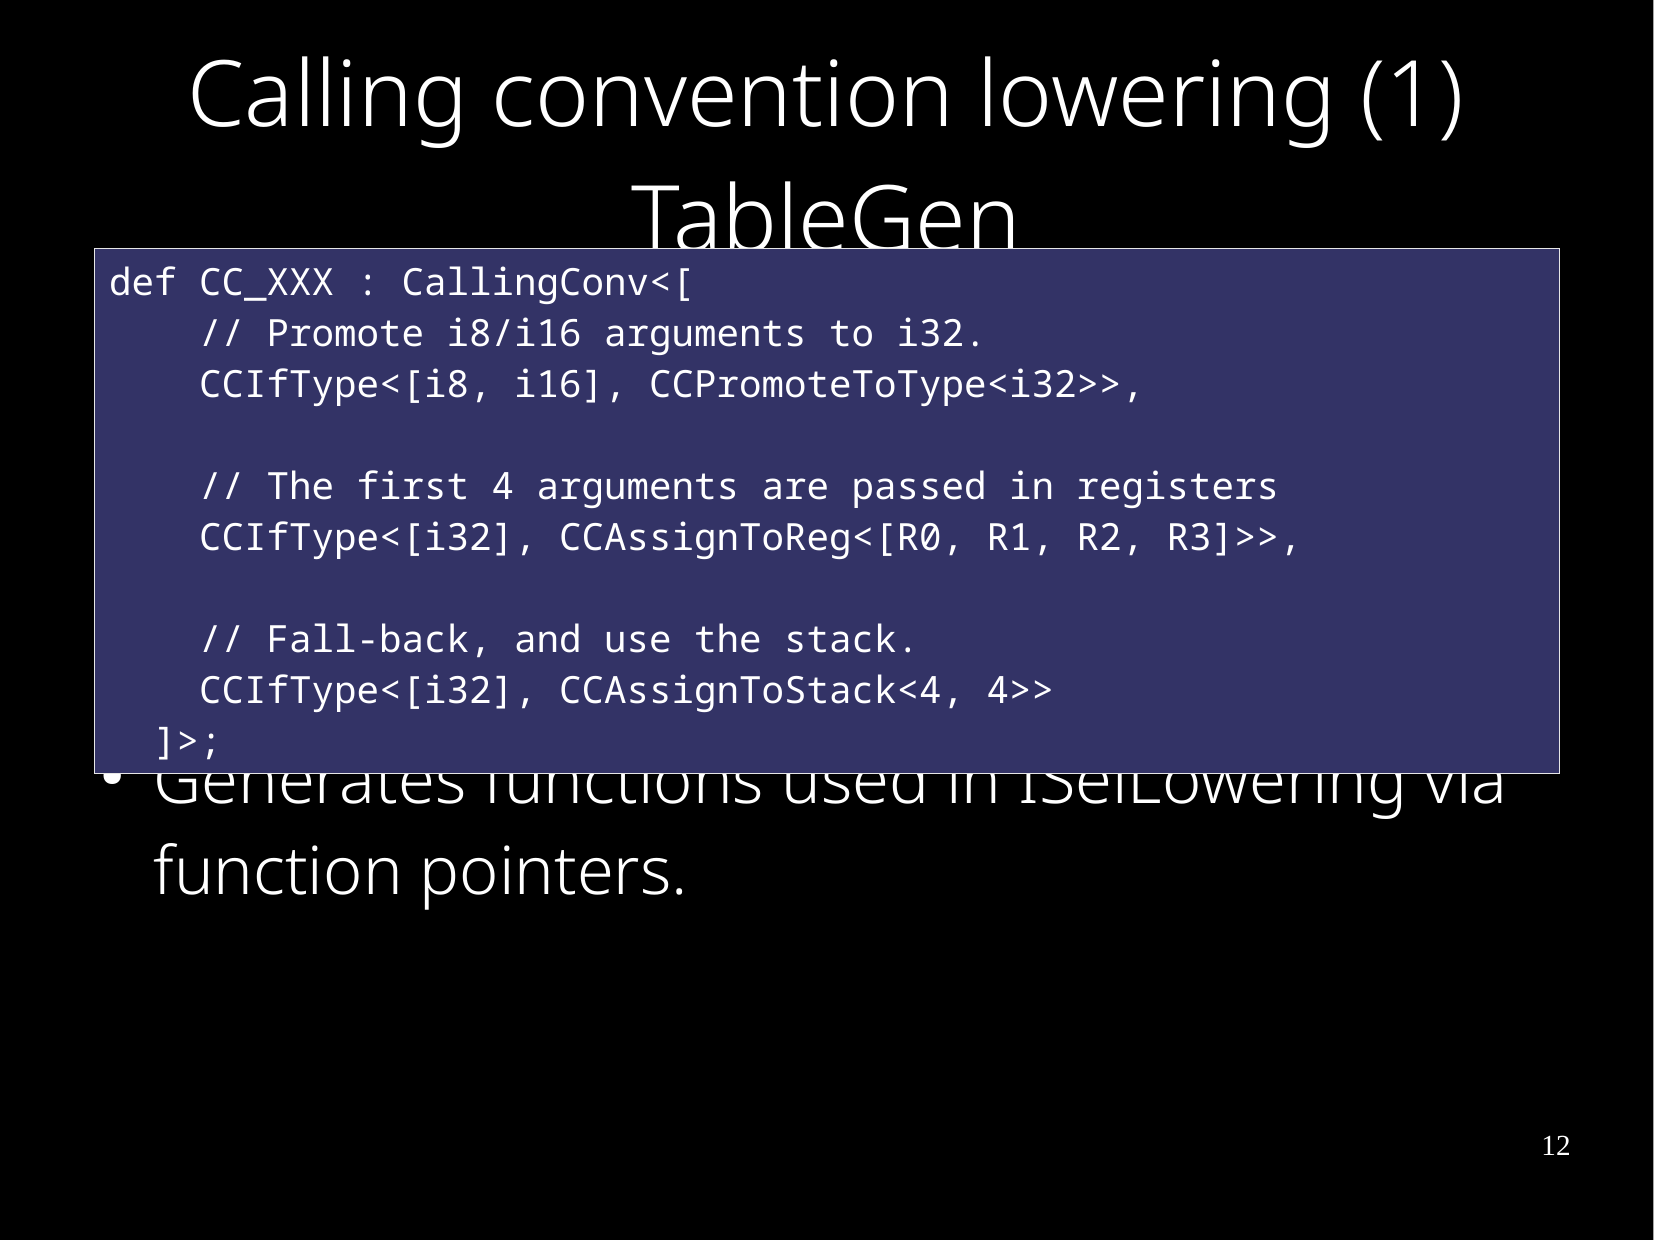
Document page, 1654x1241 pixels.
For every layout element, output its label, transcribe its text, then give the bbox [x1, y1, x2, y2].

text_box def CC_XXX : CallingConv<[ // Promote i8/i16 arguments to i32. CCIfType<[i8, i16], CCPromoteToType<i32>>, // The first 4 arguments are passed in registers CCIfType<[i32], CCAssignToReg<[R0, R1, R2, R3]>>, // Fall-back, and use the stack. CCIfType<[i32], CCAssignToStack<4, 4>> ]>; [94, 248, 1560, 709]
list Generates functions used in ISelLowering via function pointers. [82, 732, 1571, 1009]
title Calling convention lowering (1) TableGen [82, 45, 1571, 261]
